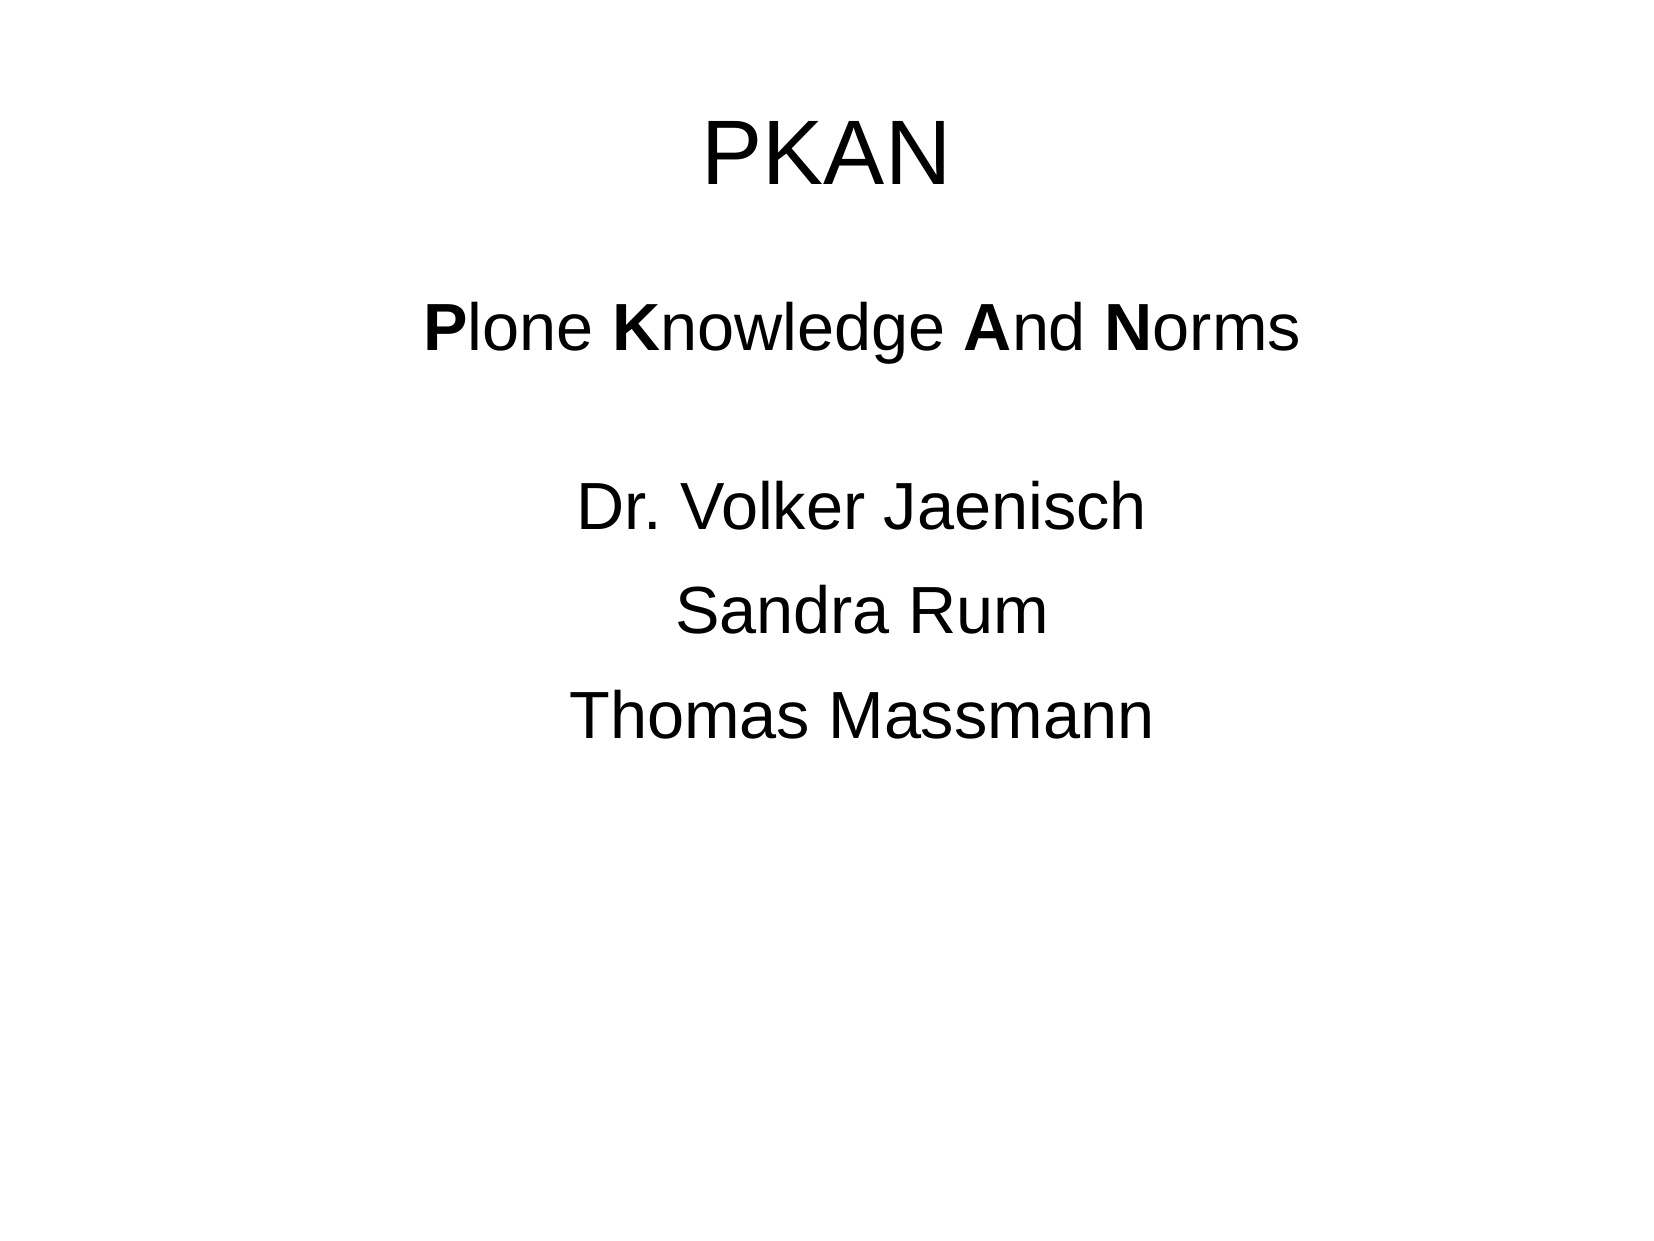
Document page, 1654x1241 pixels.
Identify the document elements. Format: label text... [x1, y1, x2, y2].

list Plone Knowledge And Norms Dr. Volker Jaenisch Sandra Rum Thomas Massmann [82, 290, 1571, 1010]
title PKAN [82, 49, 1571, 257]
